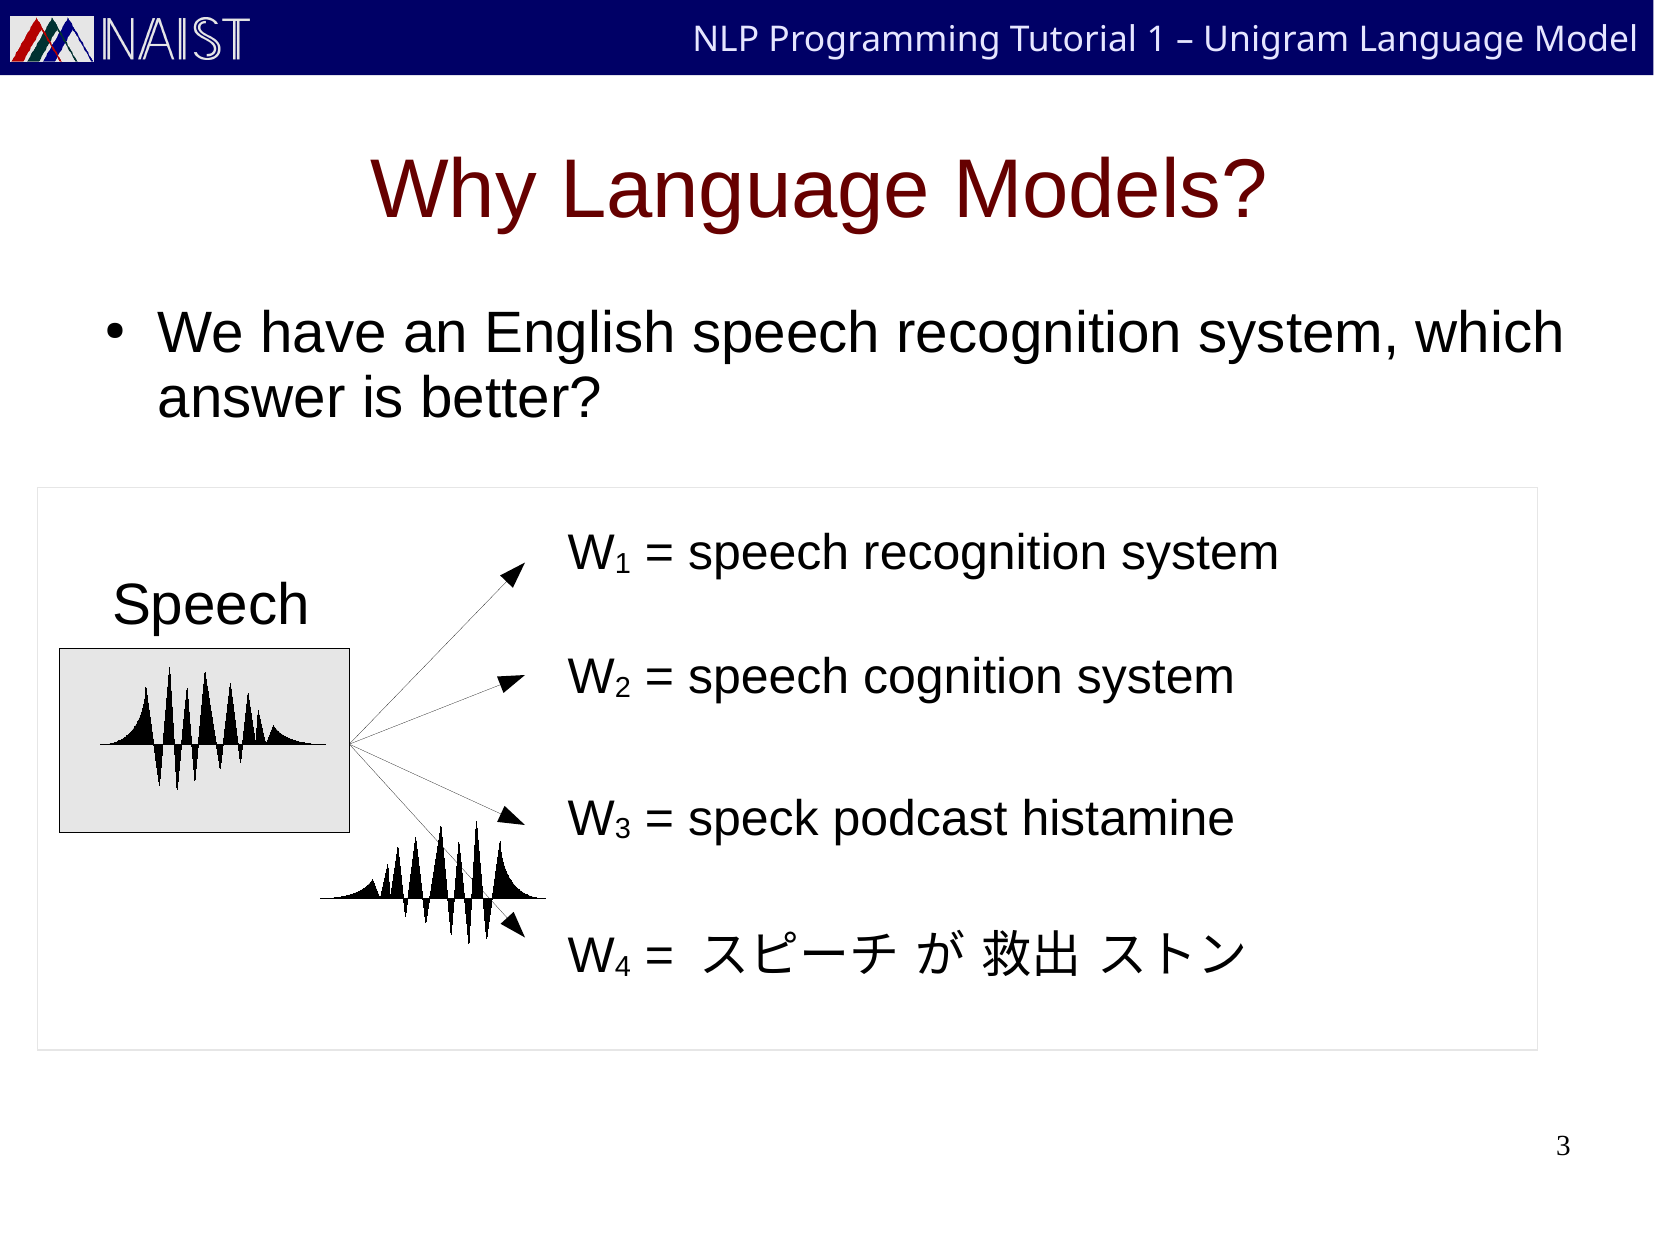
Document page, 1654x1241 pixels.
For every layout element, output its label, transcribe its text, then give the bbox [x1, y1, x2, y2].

text_box W2 = speech cognition system [552, 641, 1251, 729]
picture [10, 16, 94, 62]
text_box [59, 648, 350, 833]
text_box [457, 842, 462, 866]
text_box [320, 837, 492, 944]
title Why Language Models? [75, 92, 1564, 285]
text_box [438, 826, 443, 846]
list We have an English speech recognition system, which answer is better? [86, 300, 1576, 431]
text_box W1 = speech recognition system [552, 517, 1295, 605]
text_box W3 = speck podcast histamine [552, 782, 1251, 870]
text_box Speech [97, 564, 325, 645]
text_box [491, 841, 546, 900]
picture [102, 17, 251, 60]
text_box W4 = スピーチ が 救出 ストン [552, 918, 1217, 1007]
text_box [472, 821, 483, 890]
